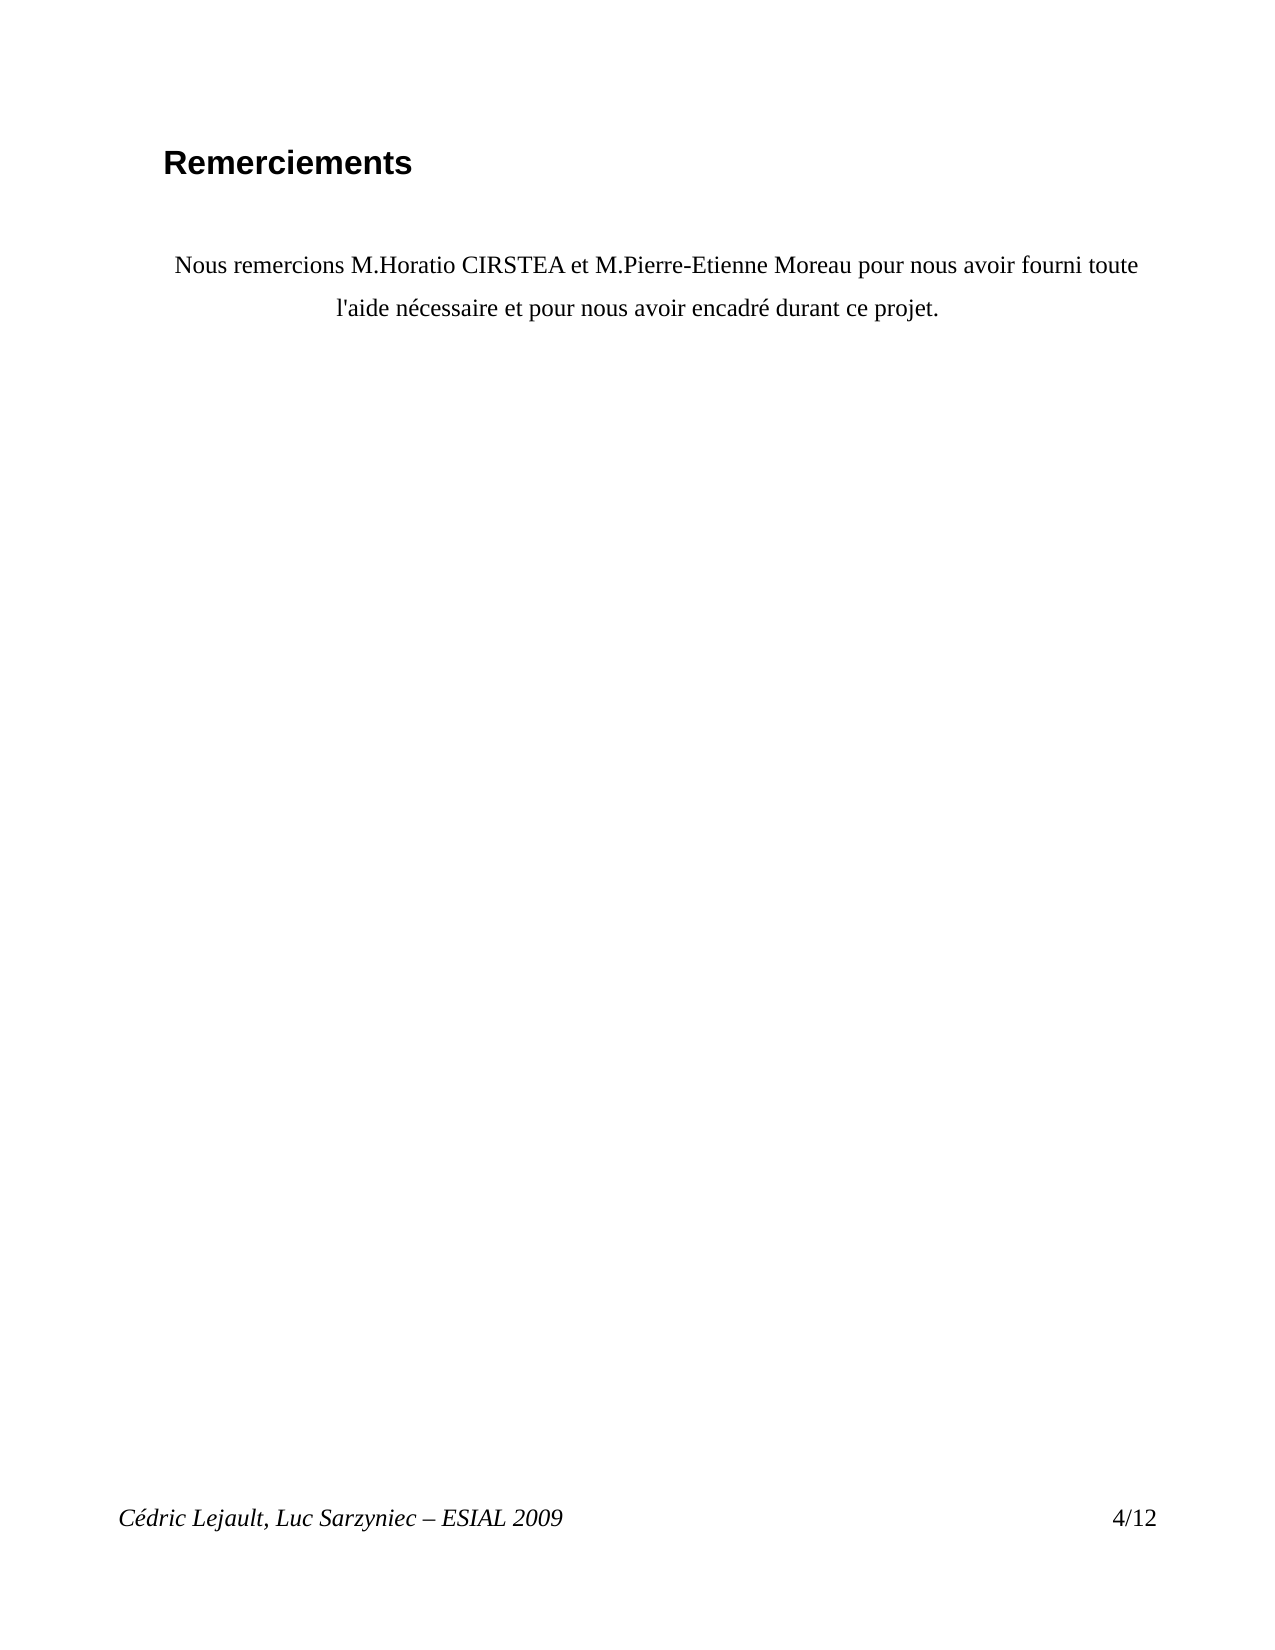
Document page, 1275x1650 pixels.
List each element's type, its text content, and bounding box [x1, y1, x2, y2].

text Nous remercions M.Horatio CIRSTEA et M.Pierre-Etienne Moreau pour nous avoir fourni toute l'aide nécessaire et pour nous avoir encadré durant ce projet. [118, 250, 1157, 322]
subtitle Remerciements [118, 143, 1157, 182]
